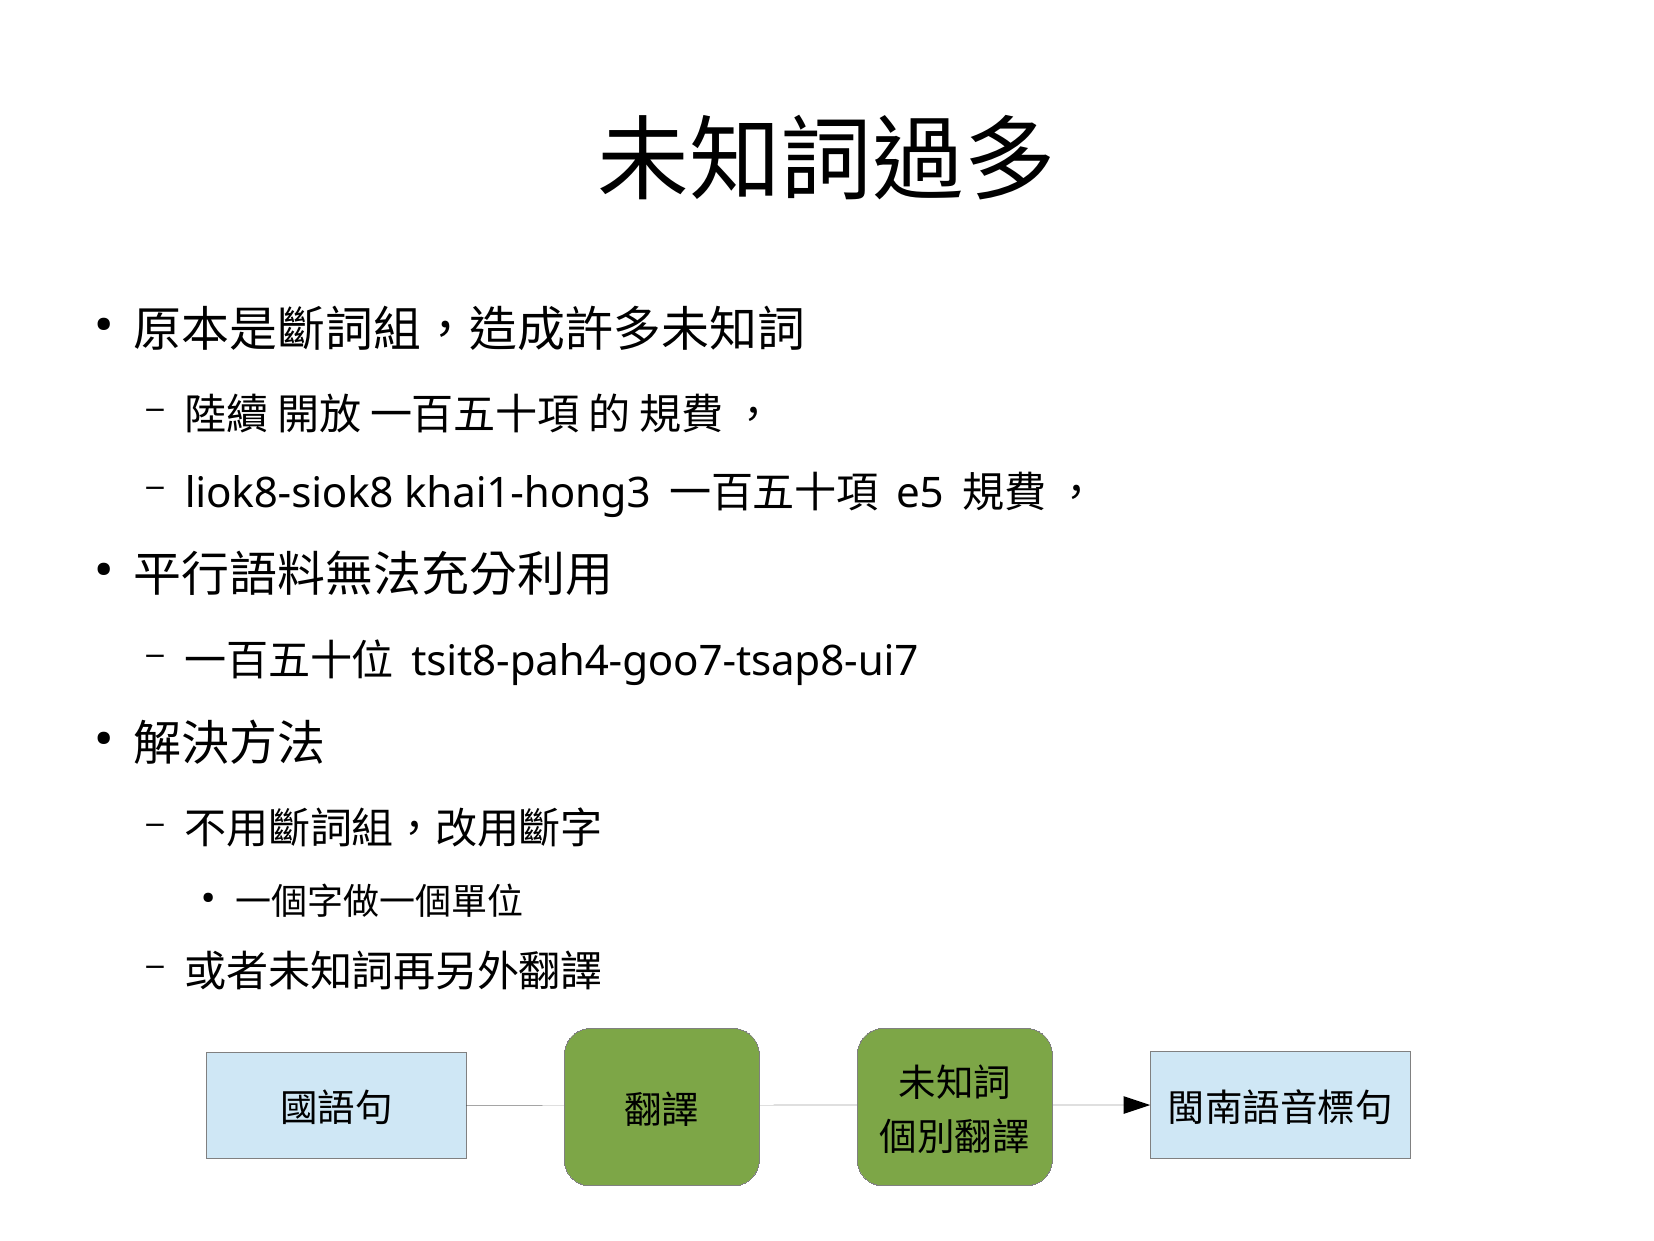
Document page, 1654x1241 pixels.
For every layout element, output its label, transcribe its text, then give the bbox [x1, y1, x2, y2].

list 原本是斷詞組，造成許多未知詞 陸續 開放 一百五十項 的 規費 ， liok8-siok8 khai1-hong3 一百五十項 e5 規費 ， 平行語料無法充分利用 一百五十位 tsit8-pah4-goo7-tsap8-ui7 解決方法 不用斷詞組，改用斷字 一個字做一個單位 或者未知詞再另外翻譯 [82, 290, 1538, 1002]
title 未知詞過多 [82, 49, 1571, 257]
text_box 未知詞 個別翻譯 [857, 1028, 1053, 1186]
text_box 閩南語音標句 [1150, 1051, 1411, 1159]
text_box 翻譯 [564, 1028, 760, 1186]
text_box 國語句 [206, 1052, 467, 1159]
